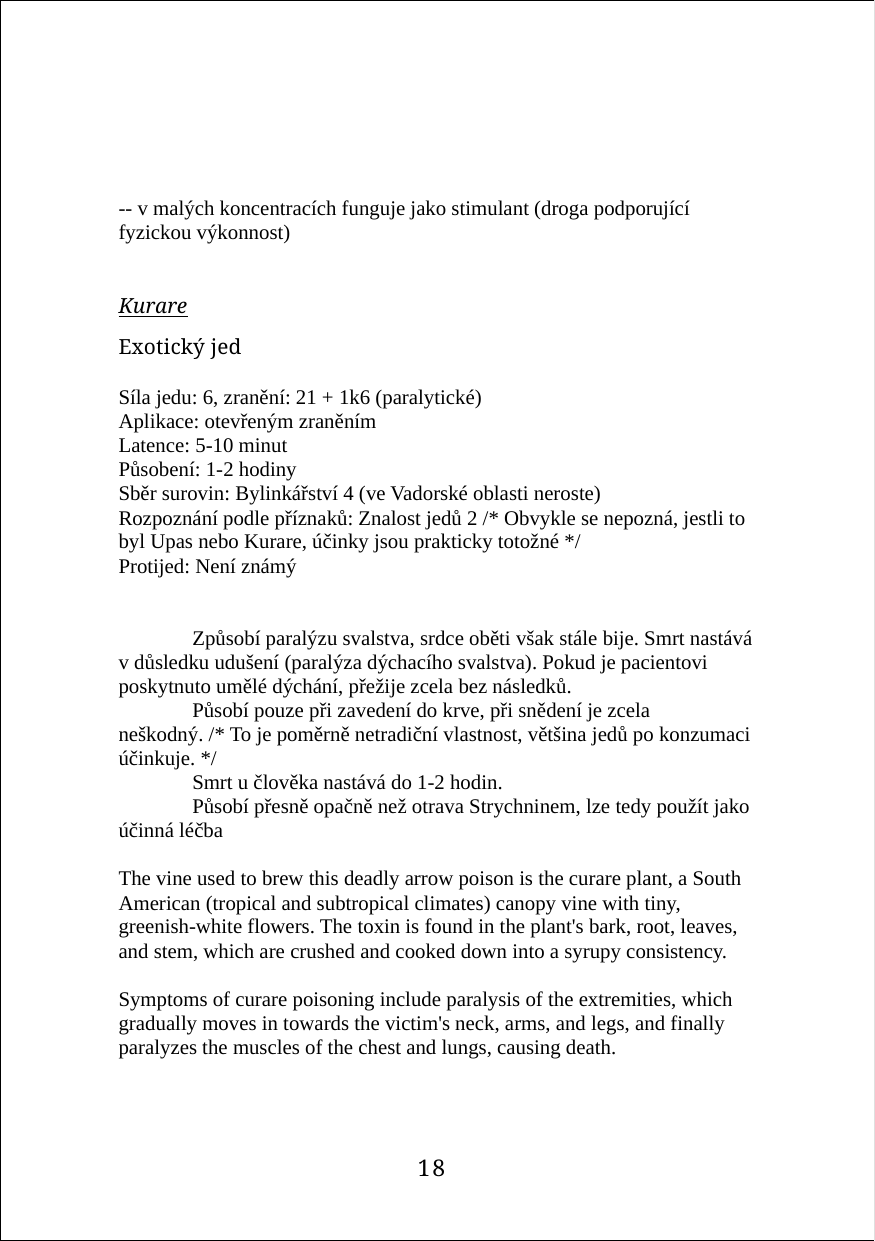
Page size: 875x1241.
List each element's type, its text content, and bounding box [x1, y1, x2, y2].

text Protijed: Není známý [118, 553, 756, 578]
text Působení: 1-2 hodiny [118, 457, 756, 481]
text Síla jedu: 6, zranění: 21 + 1k6 (paralytické) [118, 385, 756, 409]
text Působí pouze při zavedení do krve, při snědení je zcela neškodný. /* To je poměrně netradiční vlastnost, většina jedů po konzumaci účinkuje. */ [118, 698, 756, 770]
text The vine used to brew this deadly arrow poison is the curare plant, a South American (tropical and subtropical climates) canopy vine with tiny, greenish-white flowers. The toxin is found in the plant's bark, root, leaves, and stem, which are crushed and cooked down into a syrupy consistency. [118, 866, 756, 963]
text Sběr surovin: Bylinkářství 4 (ve Vadorské oblasti neroste) [118, 481, 756, 505]
text Symptoms of curare poisoning include paralysis of the extremities, which gradually moves in towards the victim's neck, arms, and legs, and finally paralyzes the muscles of the chest and lungs, causing death. [118, 987, 756, 1059]
text Způsobí paralýzu svalstva, srdce oběti však stále bije. Smrt nastává v důsledku udušení (paralýza dýchacího svalstva). Pokud je pacientovi poskytnuto umělé dýchání, přežije zcela bez následků. [118, 626, 756, 698]
text Působí přesně opačně než otrava Strychninem, lze tedy použít jako účinná léčba [118, 794, 756, 842]
subtitle Kurare [118, 292, 756, 320]
text Smrt u člověka nastává do 1-2 hodin. [118, 770, 756, 794]
text Latence: 5-10 minut [118, 433, 756, 457]
text Rozpoznání podle příznaků: Znalost jedů 2 /* Obvykle se nepozná, jestli to byl Upas nebo Kurare, účinky jsou prakticky totožné */ [118, 505, 756, 553]
text Exotický jed [118, 332, 756, 360]
text Aplikace: otevřeným zraněním [118, 409, 756, 433]
text -- v malých koncentracích funguje jako stimulant (droga podporující fyzickou výkonnost) [118, 196, 756, 244]
